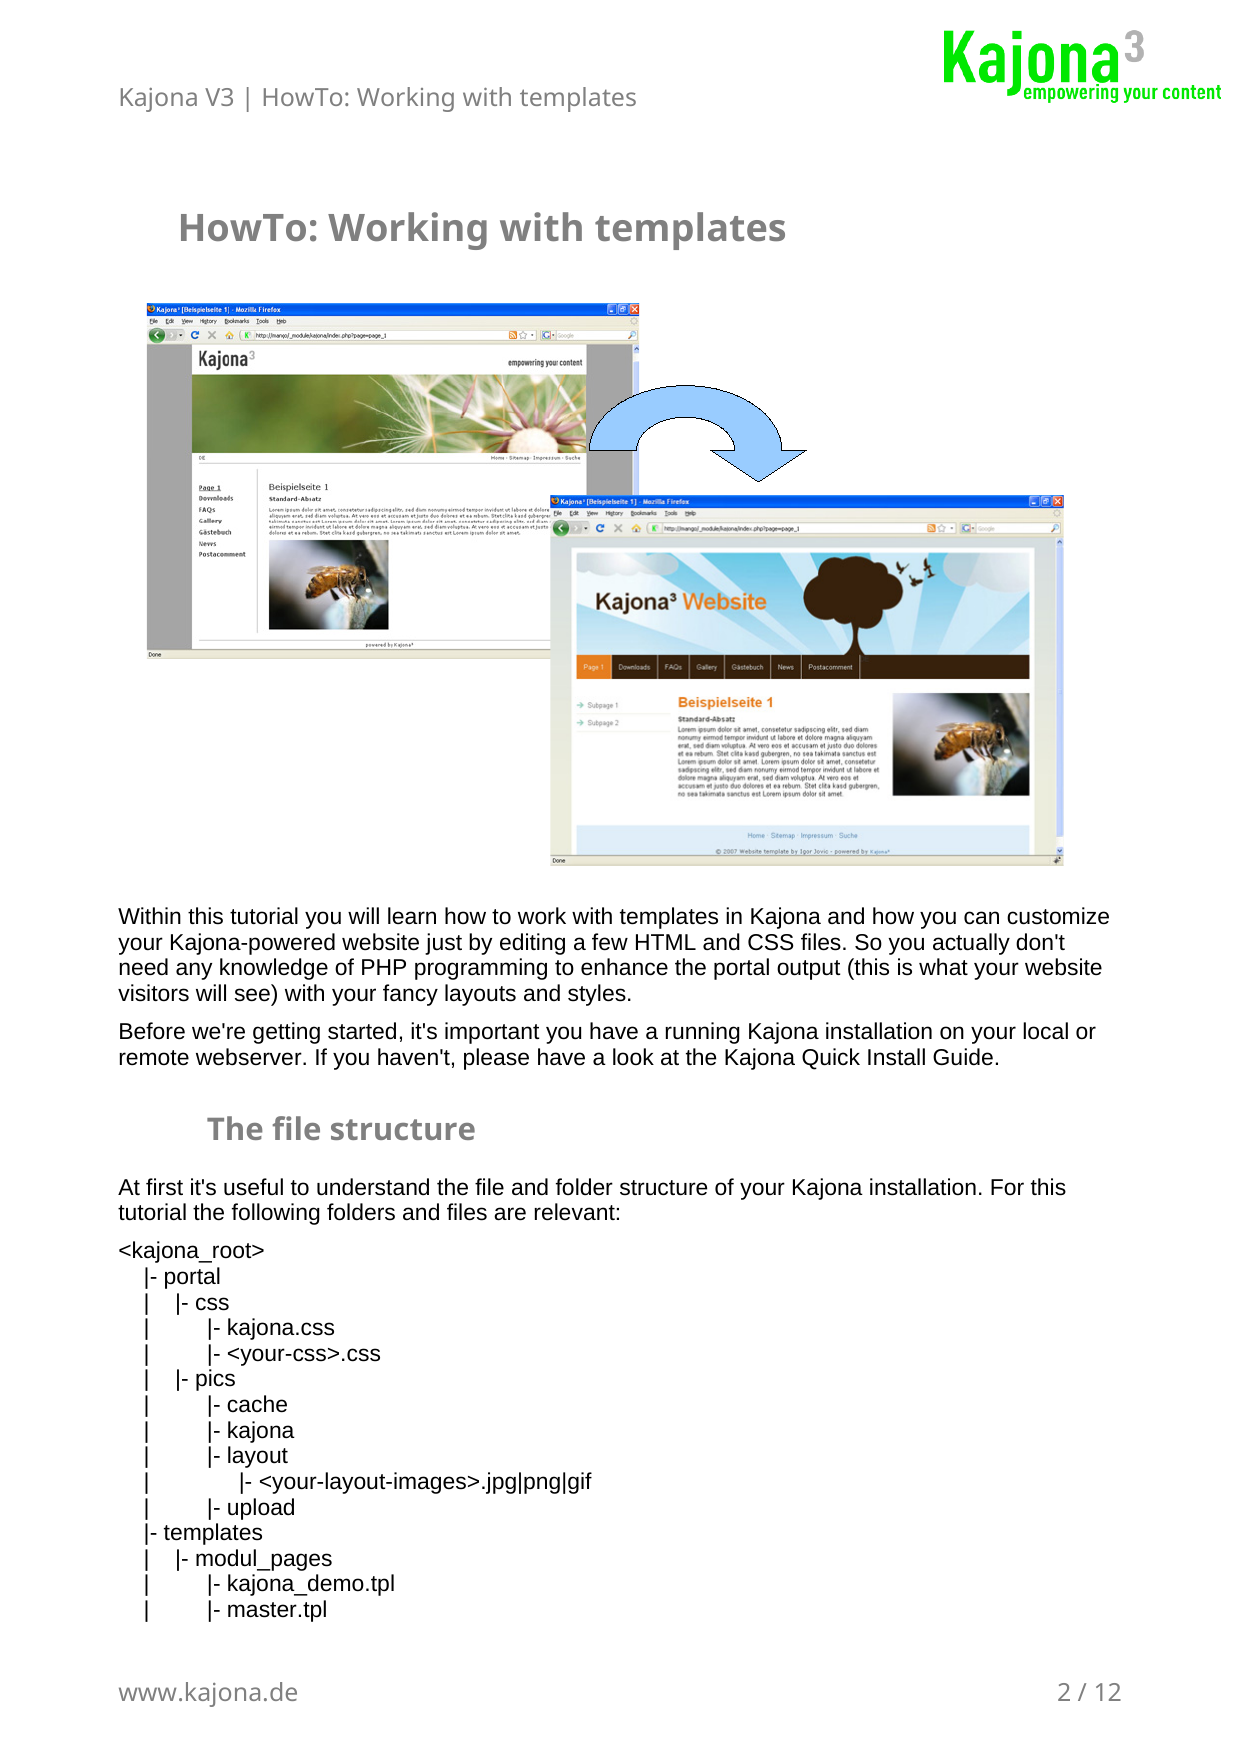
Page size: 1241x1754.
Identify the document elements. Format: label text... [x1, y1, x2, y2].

subtitle The file structure [118, 1107, 1122, 1150]
text <kajona_root> |- portal | |- css | |- kajona.css | |- <your-css>.css | |- pics | |- cache | |- kajona | |- layout | |- <your-layout-images>.jpg|png|gif | |- upload |- templates | |- modul_pages | |- kajona_demo.tpl | |- master.tpl [118, 1238, 1122, 1622]
text At first it's useful to understand the file and folder structure of your Kajona installation. For this tutorial the following folders and files are relevant: [118, 1174, 1122, 1225]
text Within this tutorial you will learn how to work with templates in Kajona and how you can customize your Kajona-powered website just by editing a few HTML and CSS files. So you actually don't need any knowledge of PHP programming to enhance the portal output (this is what your website visitors will see) with your fancy layouts and styles. [118, 904, 1122, 1006]
subtitle HowTo: Working with templates [118, 201, 1122, 253]
picture [146, 303, 1064, 866]
picture [944, 30, 1221, 103]
text Before we're getting started, it's important you have a running Kajona installation on your local or remote webserver. If you haven't, please have a look at the Kajona Quick Install Guide. [118, 1019, 1122, 1070]
